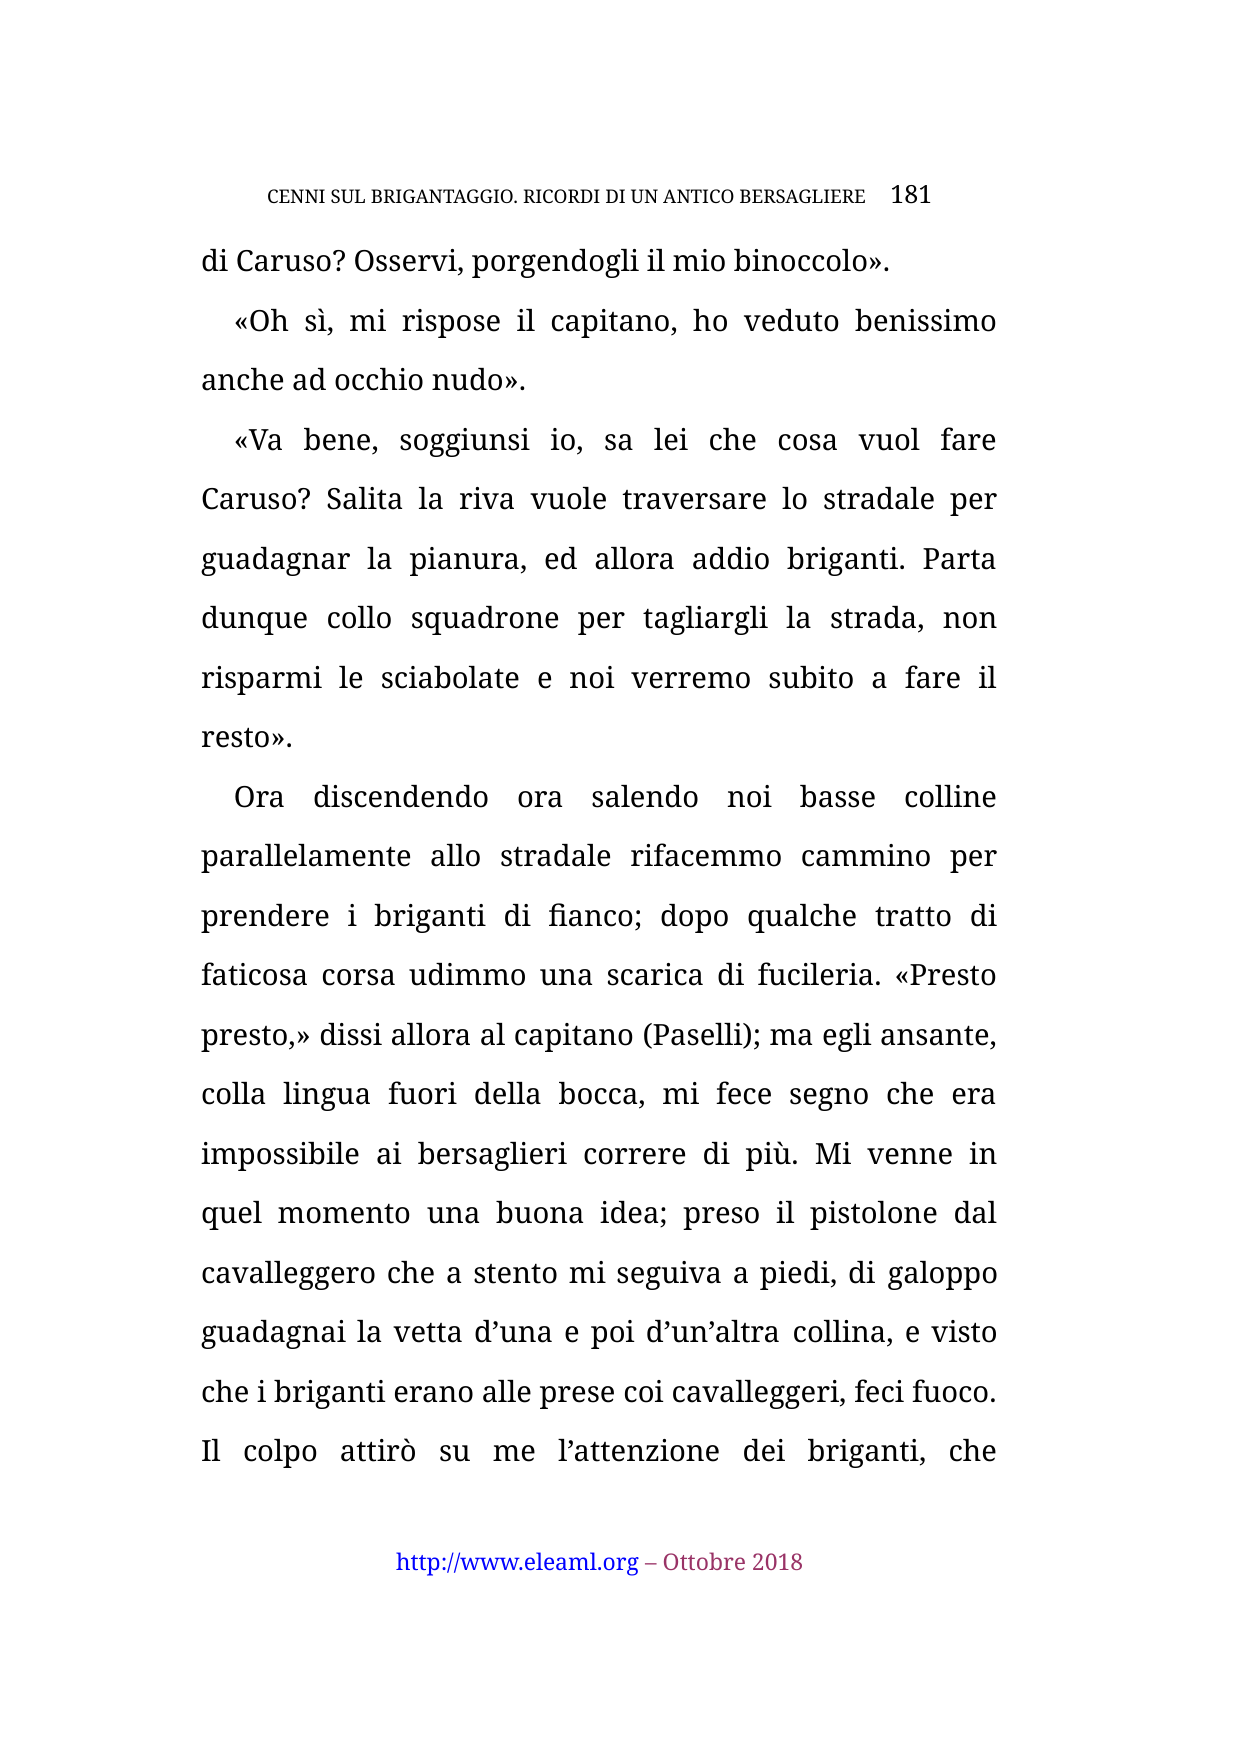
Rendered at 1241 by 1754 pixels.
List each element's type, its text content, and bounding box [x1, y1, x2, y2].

text «Oh sì, mi rispose il capitano, ho veduto benissimo anche ad occhio nudo». [201, 300, 998, 399]
text Ora discendendo ora salendo noi basse colline parallelamente allo stradale rifacemmo cammino per prendere i briganti di fianco; dopo qualche tratto di faticosa corsa udimmo una scarica di fucileria. «Presto presto,» dissi allora al capitano (Paselli); ma egli ansante, colla lingua fuori della bocca, mi fece segno che era impossibile ai bersaglieri correre di più. Mi venne in quel momento una buona idea; preso il pistolone dal cavalleggero che a stento mi seguiva a piedi, di galoppo guadagnai la vetta d’una e poi d’un’altra collina, e visto che i briganti erano alle prese coi cavalleggeri, feci fuoco. Il colpo attirò su me l’attenzione dei briganti, che [201, 776, 998, 1470]
text di Caruso? Osservi, porgendogli il mio binoccolo». [201, 241, 998, 280]
text «Va bene, soggiunsi io, sa lei che cosa vuol fare Caruso? Salita la riva vuole traversare lo stradale per guadagnar la pianura, ed allora addio briganti. Parta dunque collo squadrone per tagliargli la strada, non risparmi le sciabolate e noi verremo subito a fare il resto». [201, 419, 998, 756]
